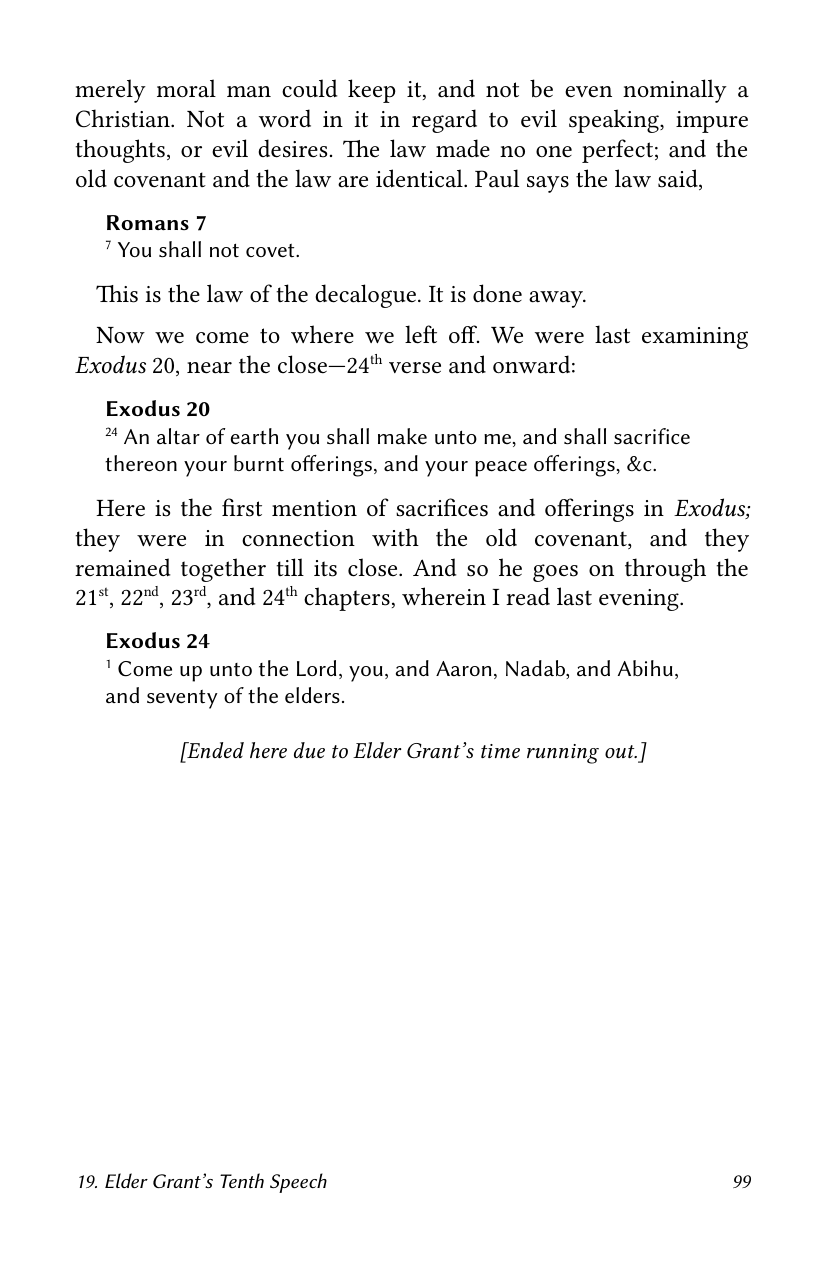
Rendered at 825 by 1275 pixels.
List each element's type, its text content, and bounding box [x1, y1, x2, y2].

text 1 Come up unto the Lord, you, and Aaron, Nadab, and Abihu, and seventy of the elders. [105, 656, 720, 709]
text [Ended here due to Elder Grant’s time running out.] [105, 738, 720, 764]
text 7 You shall not covet. [105, 237, 720, 263]
text Romans 7 [105, 209, 750, 236]
text Here is the first mention of sacrifices and offerings in Exodus; they were in connection with the old covenant, and they remained together till its close. And so he goes on through the 21st, 22nd, 23rd, and 24th chapters, wherein I read last evening. [75, 494, 750, 612]
text Exodus 24 [105, 628, 750, 654]
text 24 An altar of earth you shall make unto me, and shall sacrifice thereon your burnt offerings, and your peace offerings, &c. [105, 424, 720, 477]
text Exodus 20 [105, 396, 750, 422]
text Now we come to where we left off. We were last examining Exodus 20, near the close—24th verse and onward: [75, 322, 750, 380]
text This is the law of the decalogue. It is done away. [75, 279, 750, 308]
text merely moral man could keep it, and not be even nominally a Christian. Not a word in it in regard to evil speaking, impure thoughts, or evil desires. The law made no one perfect; and the old covenant and the law are identical. Paul says the law said, [75, 75, 750, 193]
